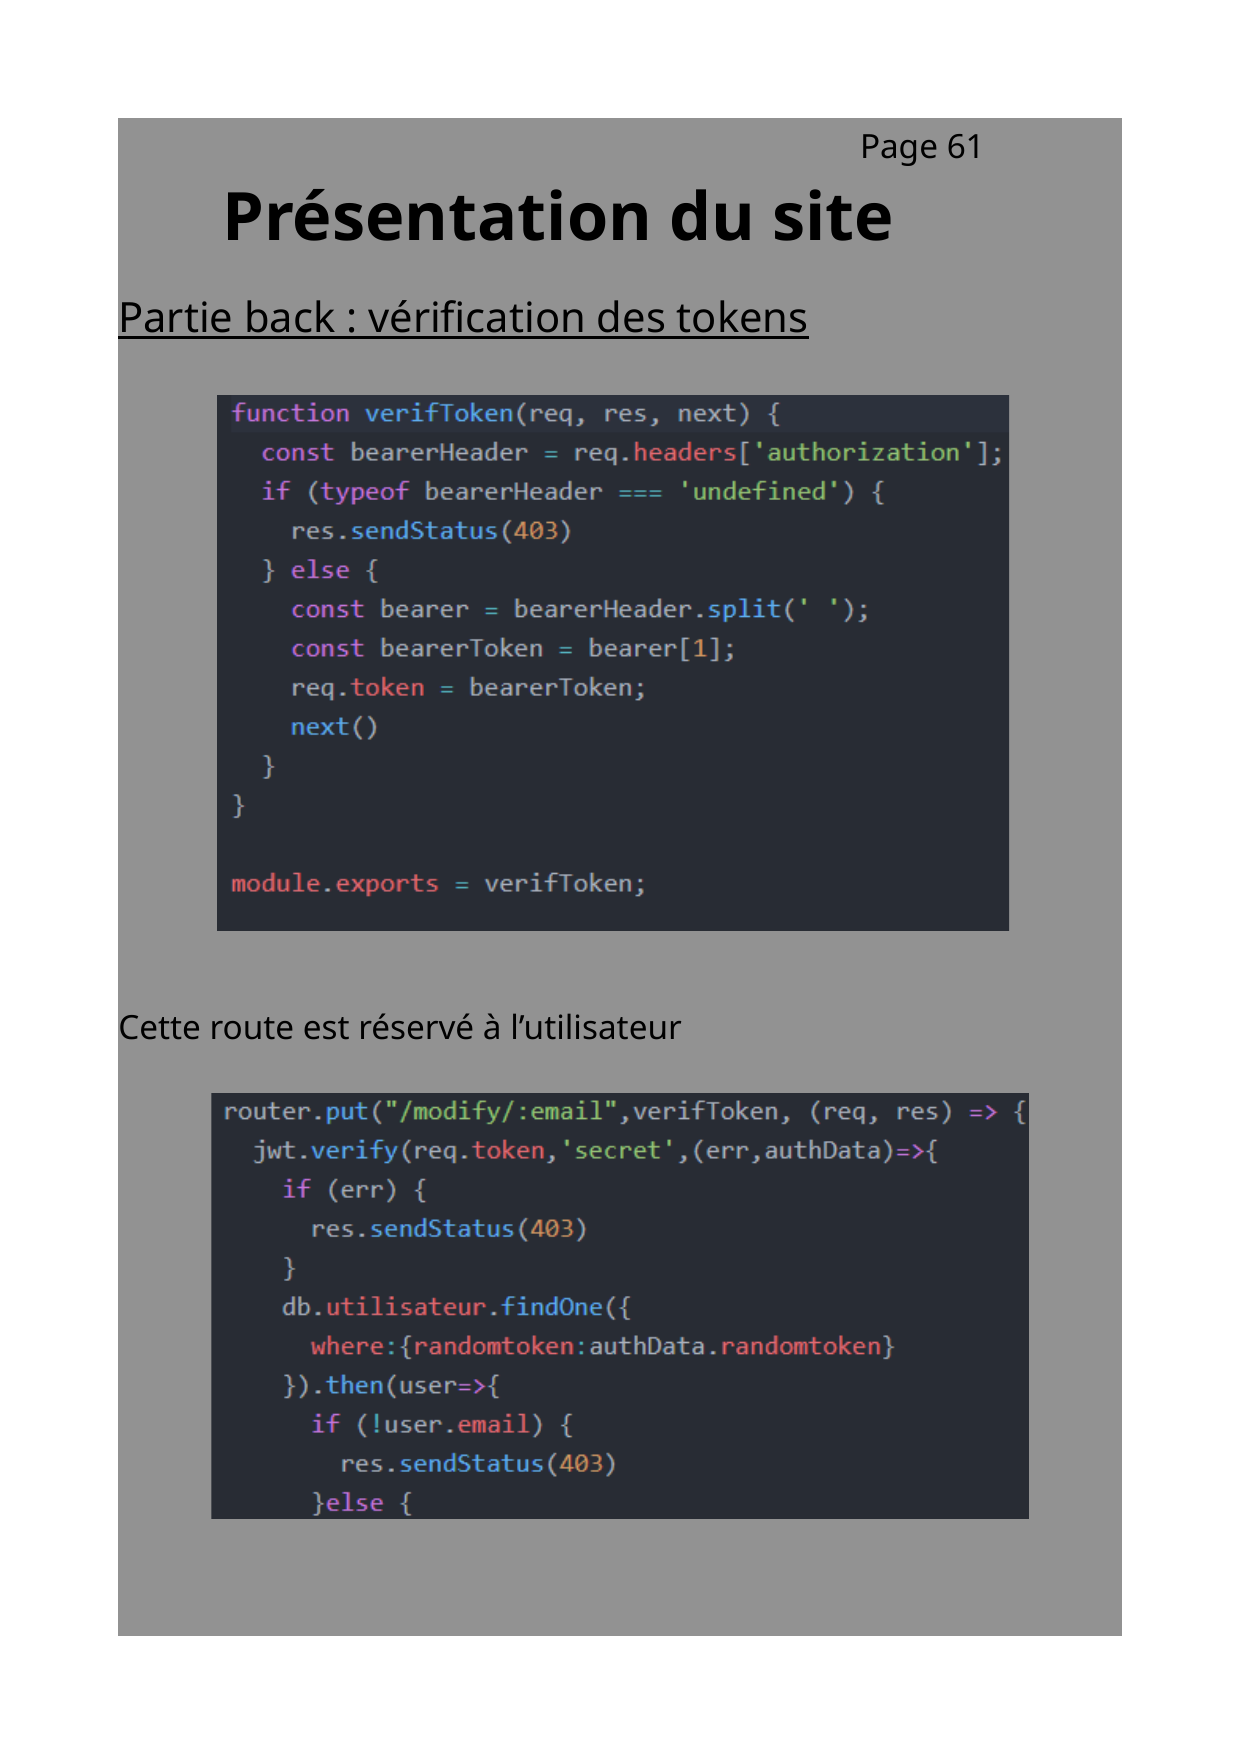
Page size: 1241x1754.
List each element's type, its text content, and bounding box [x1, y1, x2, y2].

text Cette route est réservé à l’utilisateur [118, 1004, 1122, 1049]
text Page 61 [118, 118, 1122, 169]
picture [211, 1093, 1029, 1519]
text Partie back : vérification des tokens [118, 288, 1122, 345]
text Présentation du site [118, 169, 1122, 260]
picture [217, 395, 1010, 931]
